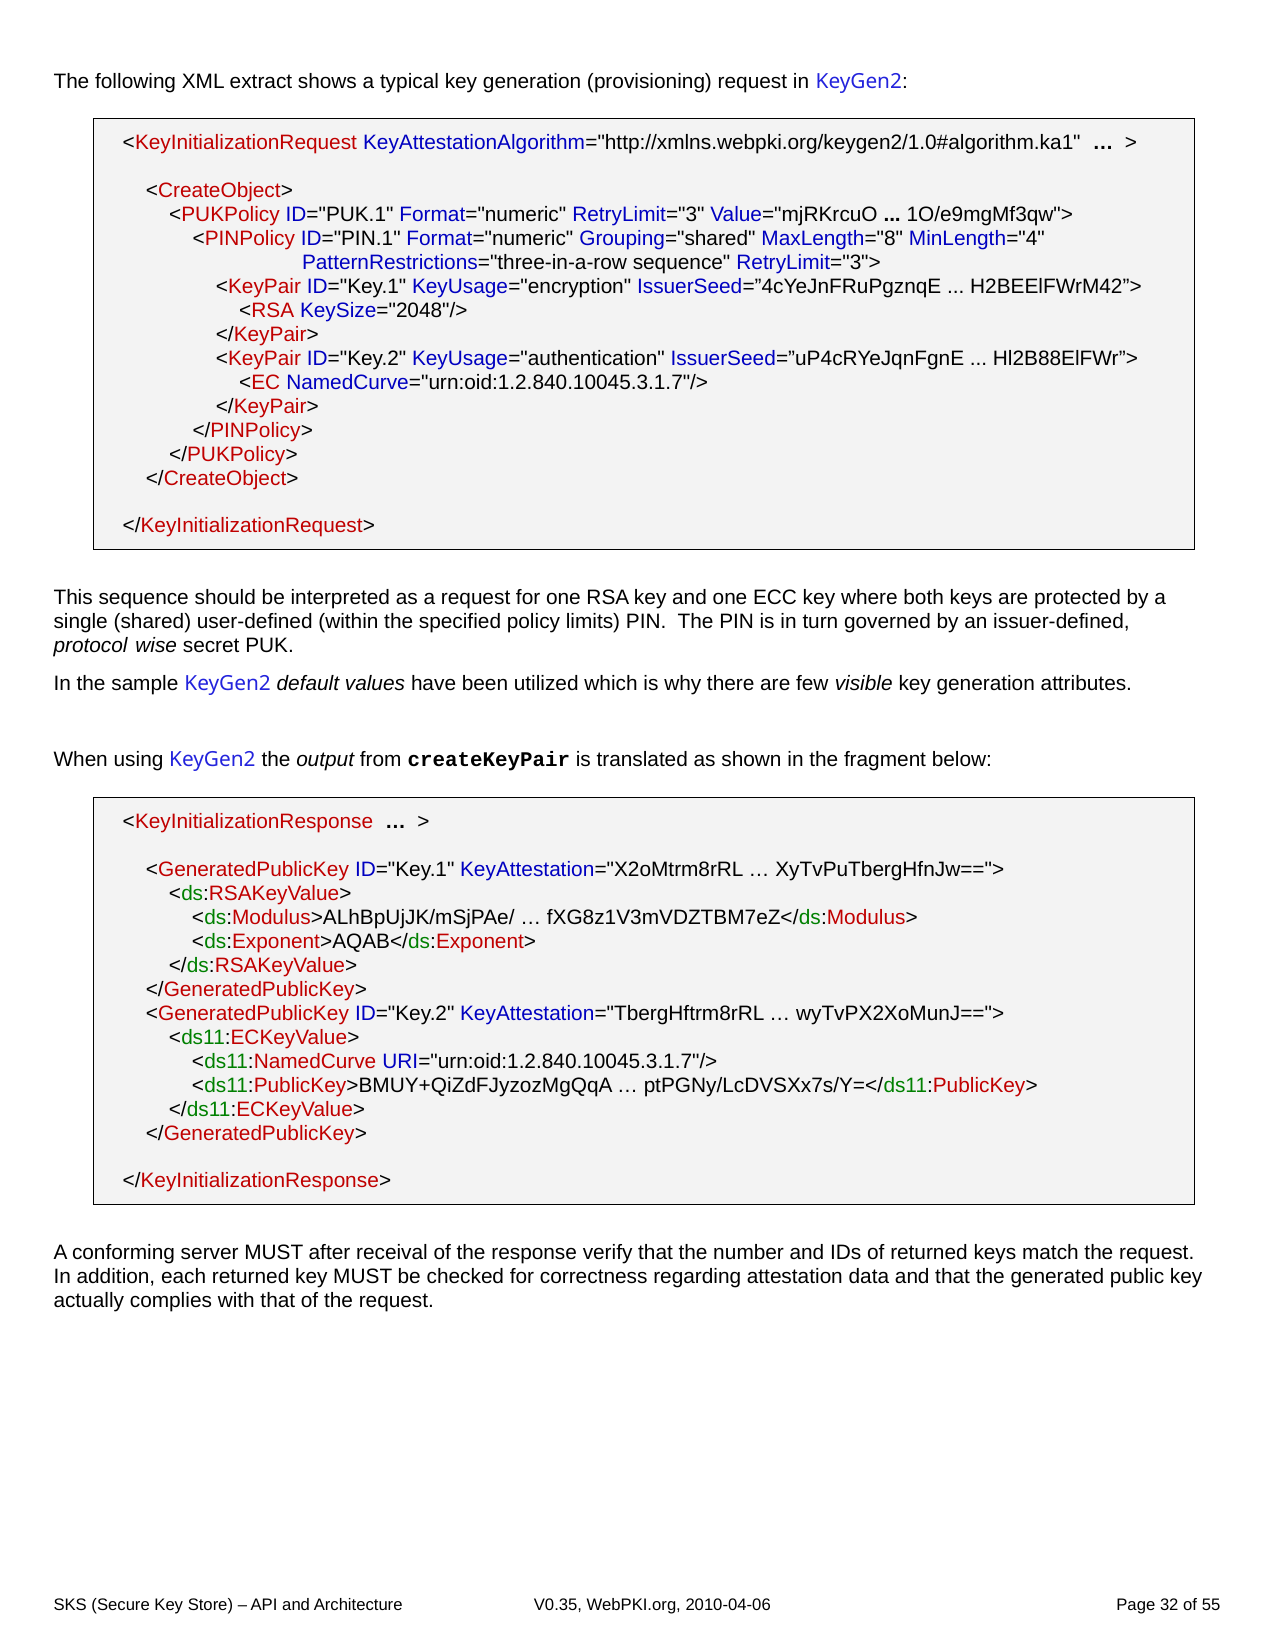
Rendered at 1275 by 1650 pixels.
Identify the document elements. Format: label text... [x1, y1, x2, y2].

text In the sample KeyGen2 default values have been utilized which is why there are few visible key generation attributes. [53, 668, 1221, 697]
text The following XML extract shows a typical key generation (provisioning) request in KeyGen2: [53, 66, 1221, 118]
text When using KeyGen2 the output from createKeyPair is translated as shown in the fragment below: [53, 744, 1221, 797]
text This sequence should be interpreted as a request for one RSA key and one ECC key where both keys are protected by a single (shared) user-defined (within the specified policy limits) PIN. The PIN is in turn governed by an issuer-defined, protocol wise secret PUK. [53, 585, 1221, 657]
text A conforming server MUST after receival of the response verify that the number and IDs of returned keys match the request. In addition, each returned key MUST be checked for correctness regarding attestation data and that the generated public key actually complies with that of the request. [53, 1240, 1221, 1312]
table_header <KeyInitializationRequest KeyAttestationAlgorithm="http://xmlns.webpki.org/keygen2/1.0#algorithm.ka1" … > <CreateObject> <PUKPolicy ID="PUK.1" Format="numeric" RetryLimit="3" Value="mjRKrcuO ... 1O/e9mgMf3qw"> <PINPolicy ID="PIN.1" Format="numeric" Grouping="shared" MaxLength="8" MinLength="4" PatternRestrictions="three-in-a-row sequence" RetryLimit="3"> <KeyPair ID="Key.1" KeyUsage="encryption" IssuerSeed=”4cYeJnFRuPgznqE ... H2BEElFWrM42”> <RSA KeySize="2048"/> </KeyPair> <KeyPair ID="Key.2" KeyUsage="authentication" IssuerSeed=”uP4cRYeJqnFgnE ... Hl2B88ElFWr”> <EC NamedCurve="urn:oid:1.2.840.10045.3.1.7"/> </KeyPair> </PINPolicy> </PUKPolicy> </CreateObject> </KeyInitializationRequest> [94, 119, 1194, 549]
table_header <KeyInitializationResponse … > <GeneratedPublicKey ID="Key.1" KeyAttestation="X2oMtrm8rRL … XyTvPuTbergHfnJw=="> <ds:RSAKeyValue> <ds:Modulus>ALhBpUjJK/mSjPAe/ … fXG8z1V3mVDZTBM7eZ</ds:Modulus> <ds:Exponent>AQAB</ds:Exponent> </ds:RSAKeyValue> </GeneratedPublicKey> <GeneratedPublicKey ID="Key.2" KeyAttestation="TbergHftrm8rRL … wyTvPX2XoMunJ=="> <ds11:ECKeyValue> <ds11:NamedCurve URI="urn:oid:1.2.840.10045.3.1.7"/> <ds11:PublicKey>BMUY+QiZdFJyzozMgQqA … ptPGNy/LcDVSXx7s/Y=</ds11:PublicKey> </ds11:ECKeyValue> </GeneratedPublicKey> </KeyInitializationResponse> [94, 798, 1194, 1204]
